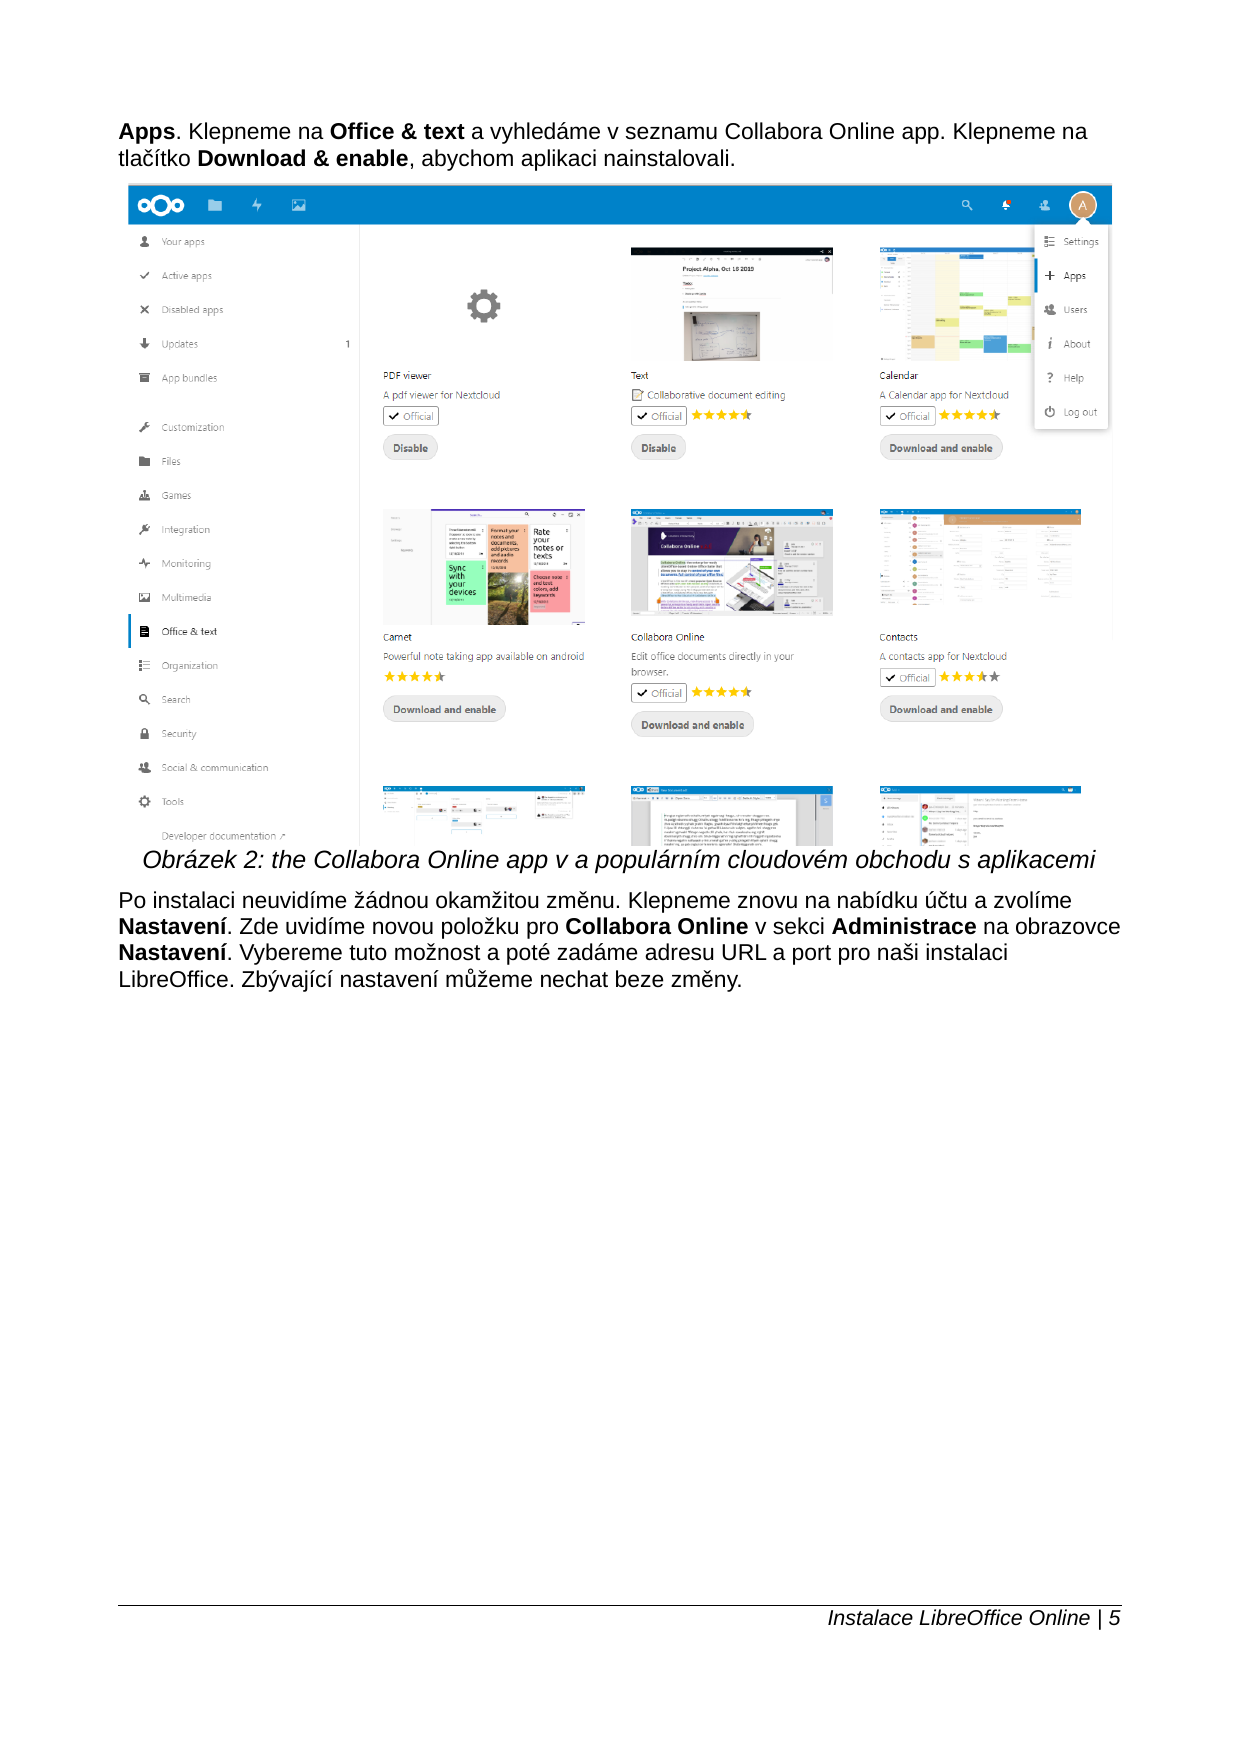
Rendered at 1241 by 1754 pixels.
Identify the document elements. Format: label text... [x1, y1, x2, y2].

text Apps. Klepneme na Office & text a vyhledáme v seznamu Collabora Online app. Klepneme na tlačítko Download & enable, abychom aplikaci nainstalovali. [118, 118, 1122, 171]
text Po instalaci neuvidíme žádnou okamžitou změnu. Klepneme znovu na nabídku účtu a zvolíme Nastavení. Zde uvidíme novou položku pro Collabora Online v sekci Administrace na obrazovce Nastavení. Vybereme tuto možnost a poté zadáme adresu URL a port pro naši instalaci LibreOffice. Zbývající nastavení můžeme nechat beze změny. [118, 887, 1122, 992]
text Obrázek 2: the Collabora Online app v a populárním cloudovém obchodu s aplikacemi [118, 846, 1122, 874]
picture [128, 183, 1113, 846]
